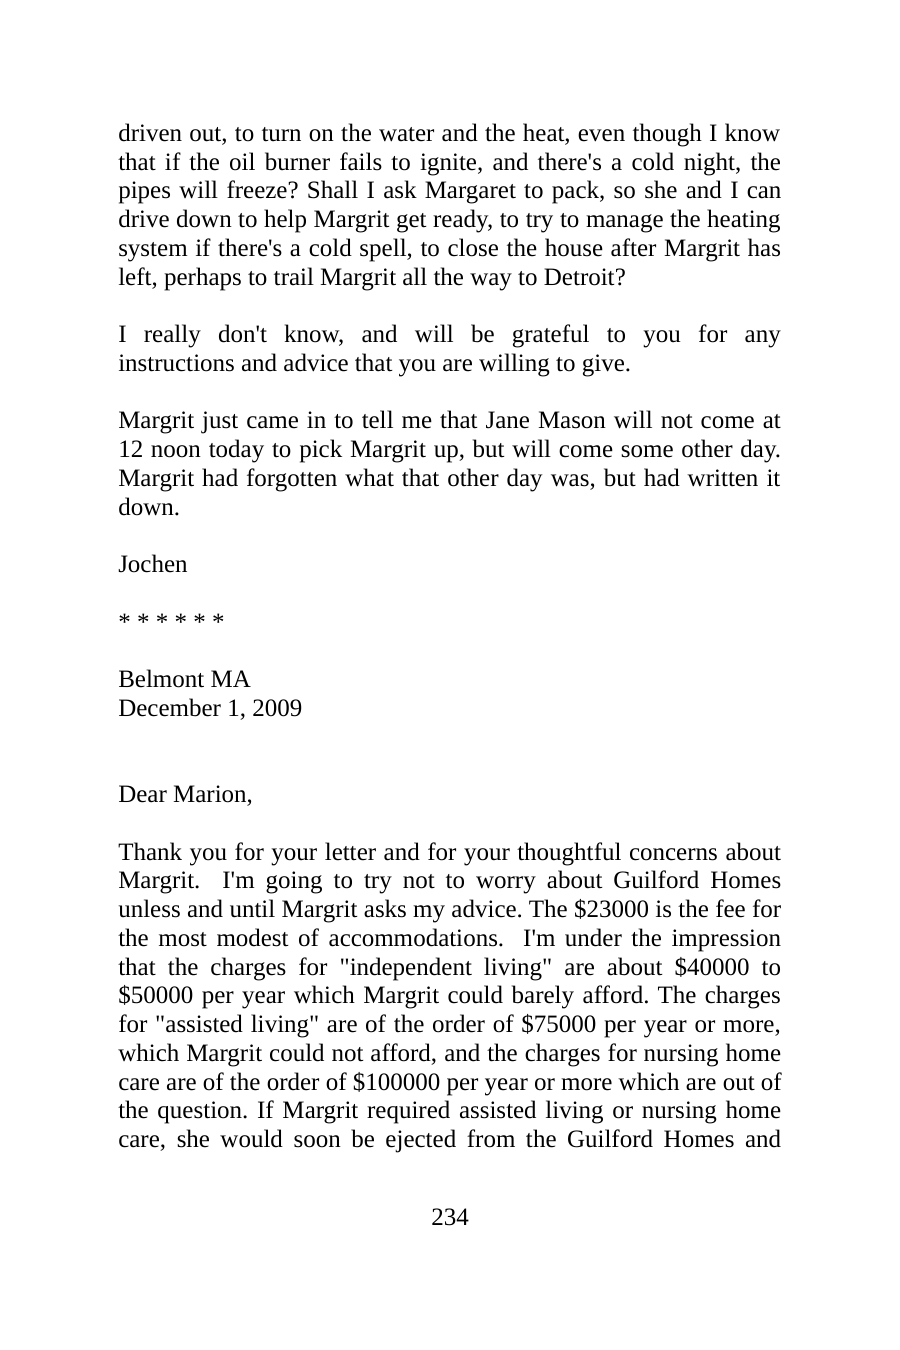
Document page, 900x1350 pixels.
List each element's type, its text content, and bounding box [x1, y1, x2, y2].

text Belmont MA [118, 664, 782, 693]
text Dear Marion, [118, 779, 782, 808]
text Margrit just came in to tell me that Jane Mason will not come at 12 noon today to pick Margrit up, but will come some other day. Margrit had forgotten what that other day was, but had written it down. [118, 406, 782, 521]
text December 1, 2009 [118, 693, 782, 722]
text I really don't know, and will be grateful to you for any instructions and advice that you are willing to give. [118, 319, 782, 377]
text * * * * * * [118, 607, 782, 636]
text driven out, to turn on the water and the heat, even though I know that if the oil burner fails to ignite, and there's a cold night, the pipes will freeze? Shall I ask Margaret to pack, so she and I can drive down to help Margrit get ready, to try to manage the heating system if there's a cold spell, to close the house after Margrit has left, perhaps to trail Margrit all the way to Detroit? [118, 118, 782, 291]
text Jochen [118, 549, 782, 578]
text Thank you for your letter and for your thoughtful concerns about Margrit. I'm going to try not to worry about Guilford Homes unless and until Margrit asks my advice. The $23000 is the fee for the most modest of accommodations. I'm under the impression that the charges for "independent living" are about $40000 to $50000 per year which Margrit could barely afford. The charges for "assisted living" are of the order of $75000 per year or more, which Margrit could not afford, and the charges for nursing home care are of the order of $100000 per year or more which are out of the question. If Margrit required assisted living or nursing home care, she would soon be ejected from the Guilford Homes and [118, 837, 782, 1153]
